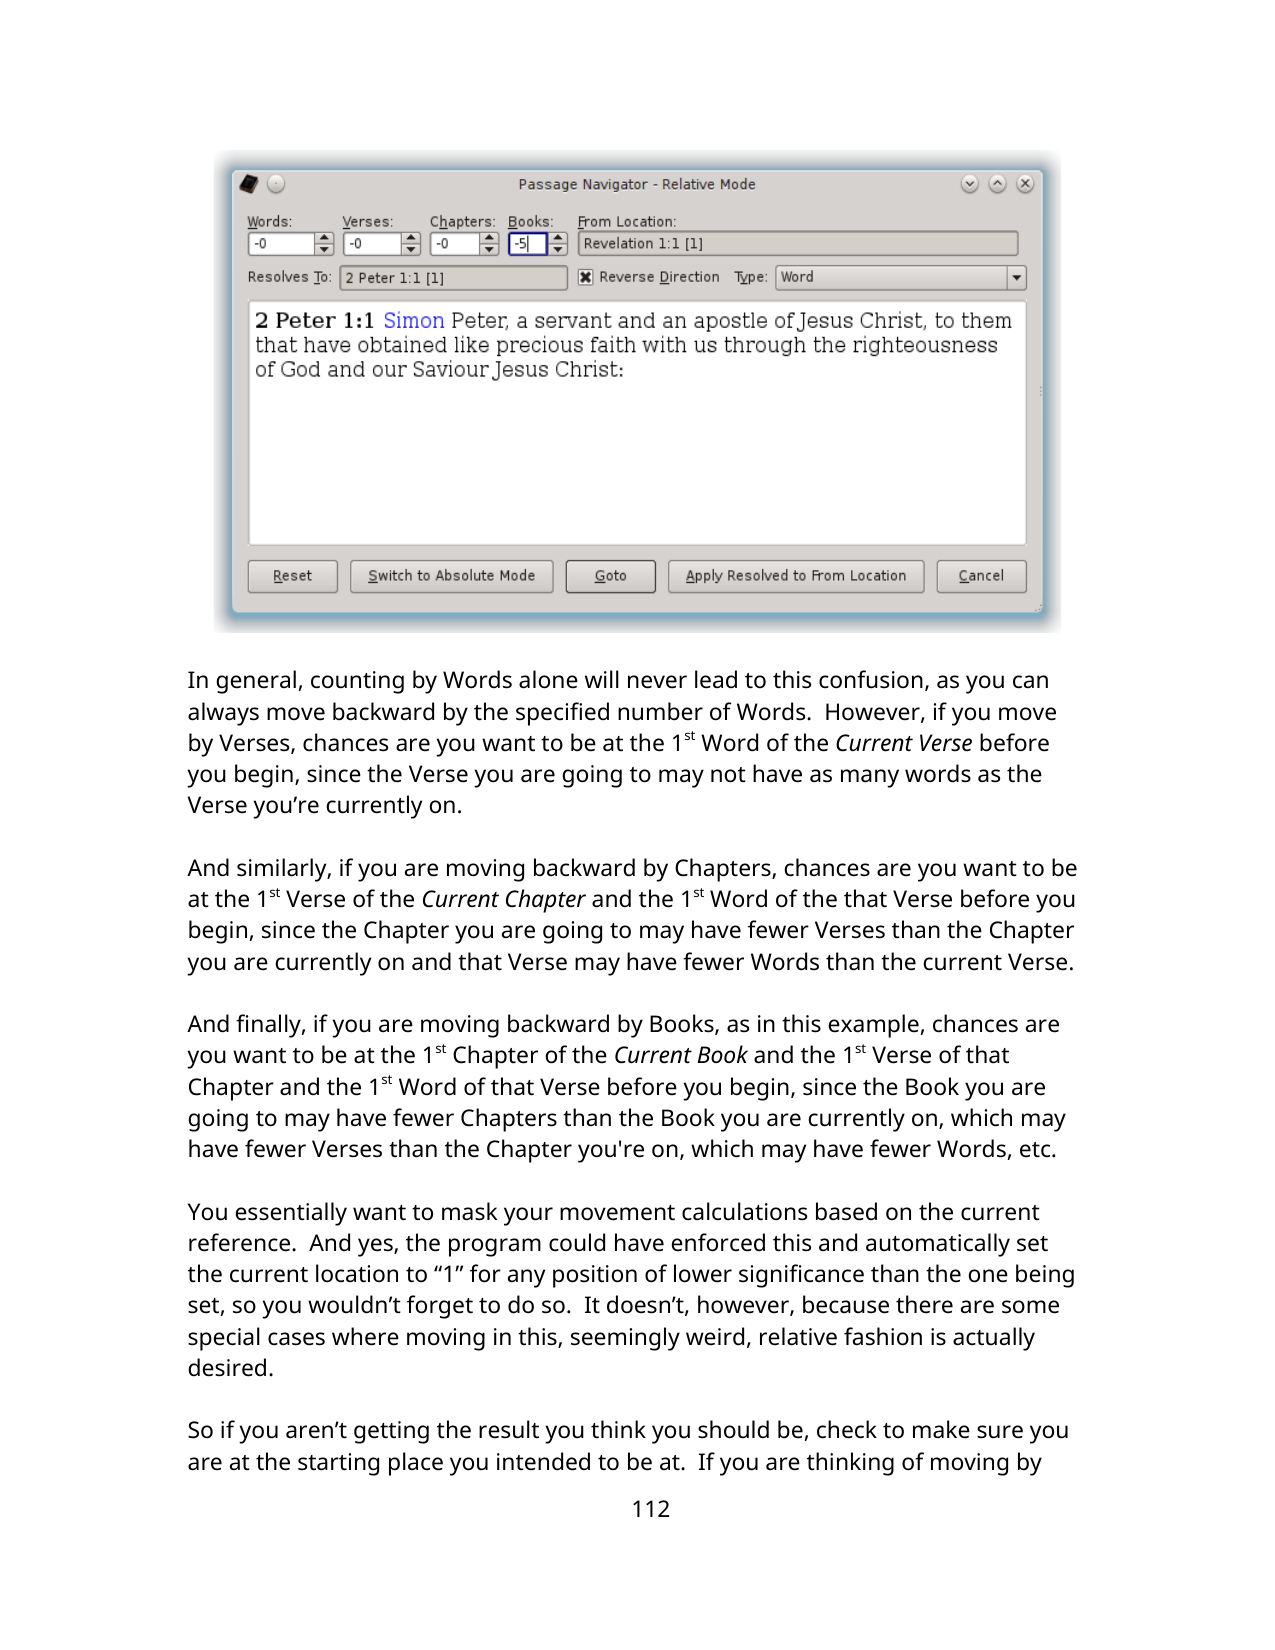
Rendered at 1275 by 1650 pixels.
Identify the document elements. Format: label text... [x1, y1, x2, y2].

picture [213, 150, 1062, 633]
text You essentially want to mask your movement calculations based on the current reference. And yes, the program could have enforced this and automatically set the current location to “1” for any position of lower significance than the one being set, so you wouldn’t forget to do so. It doesn’t, however, because there are some special cases where moving in this, seemingly weird, relative fashion is actually desired. [187, 1196, 1087, 1383]
text And finally, if you are moving backward by Books, as in this example, chances are you want to be at the 1st Chapter of the Current Book and the 1st Verse of that Chapter and the 1st Word of that Verse before you begin, since the Book you are going to may have fewer Chapters than the Book you are currently on, which may have fewer Verses than the Chapter you're on, which may have fewer Words, etc. [187, 1008, 1087, 1164]
text And similarly, if you are moving backward by Chapters, chances are you want to be at the 1st Verse of the Current Chapter and the 1st Word of the that Verse before you begin, since the Chapter you are going to may have fewer Verses than the Chapter you are currently on and that Verse may have fewer Words than the current Verse. [187, 852, 1087, 977]
text In general, counting by Words alone will never lead to this confusion, as you can always move backward by the specified number of Words. However, if you move by Verses, chances are you want to be at the 1st Word of the Current Verse before you begin, since the Verse you are going to may not have as many words as the Verse you’re currently on. [187, 664, 1087, 821]
text So if you aren’t getting the result you think you should be, check to make sure you are at the starting place you intended to be at. If you are thinking of moving by [187, 1414, 1087, 1477]
